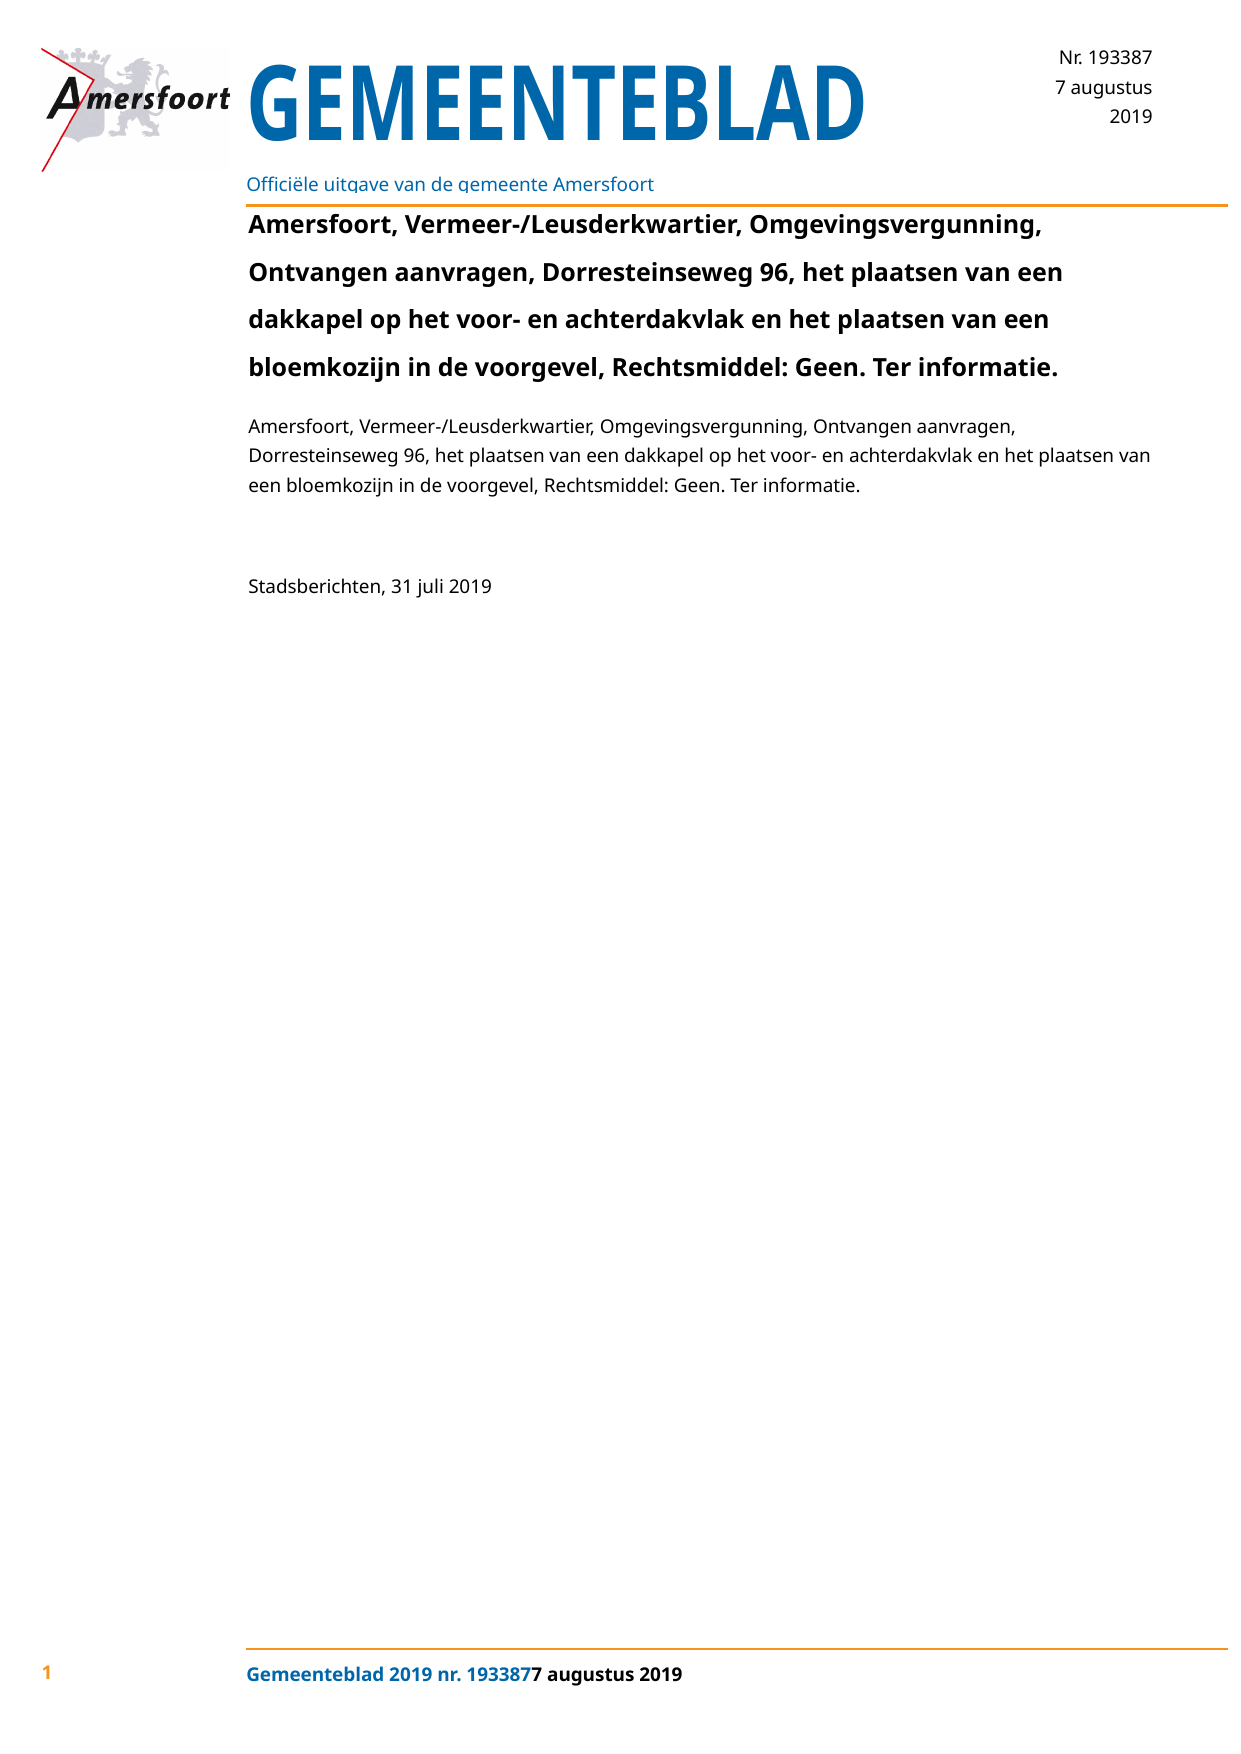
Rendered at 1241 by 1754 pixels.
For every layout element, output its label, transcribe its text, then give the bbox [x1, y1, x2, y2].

text Amersfoort, Vermeer-/Leusderkwartier, Omgevingsvergunning, Ontvangen aanvragen, Dorresteinseweg 96, het plaatsen van een dakkapel op het voor- en achterdakvlak en het plaatsen van een bloemkozijn in de voorgevel, Rechtsmiddel: Geen. Ter informatie. [248, 207, 1152, 384]
picture [41, 47, 231, 172]
text Stadsberichten, 31 juli 2019 [248, 573, 1152, 599]
text Amersfoort, Vermeer-/Leusderkwartier, Omgevingsvergunning, Ontvangen aanvragen, Dorresteinseweg 96, het plaatsen van een dakkapel op het voor- en achterdakvlak en het plaatsen van een bloemkozijn in de voorgevel, Rechtsmiddel: Geen. Ter informatie. [248, 413, 1152, 498]
